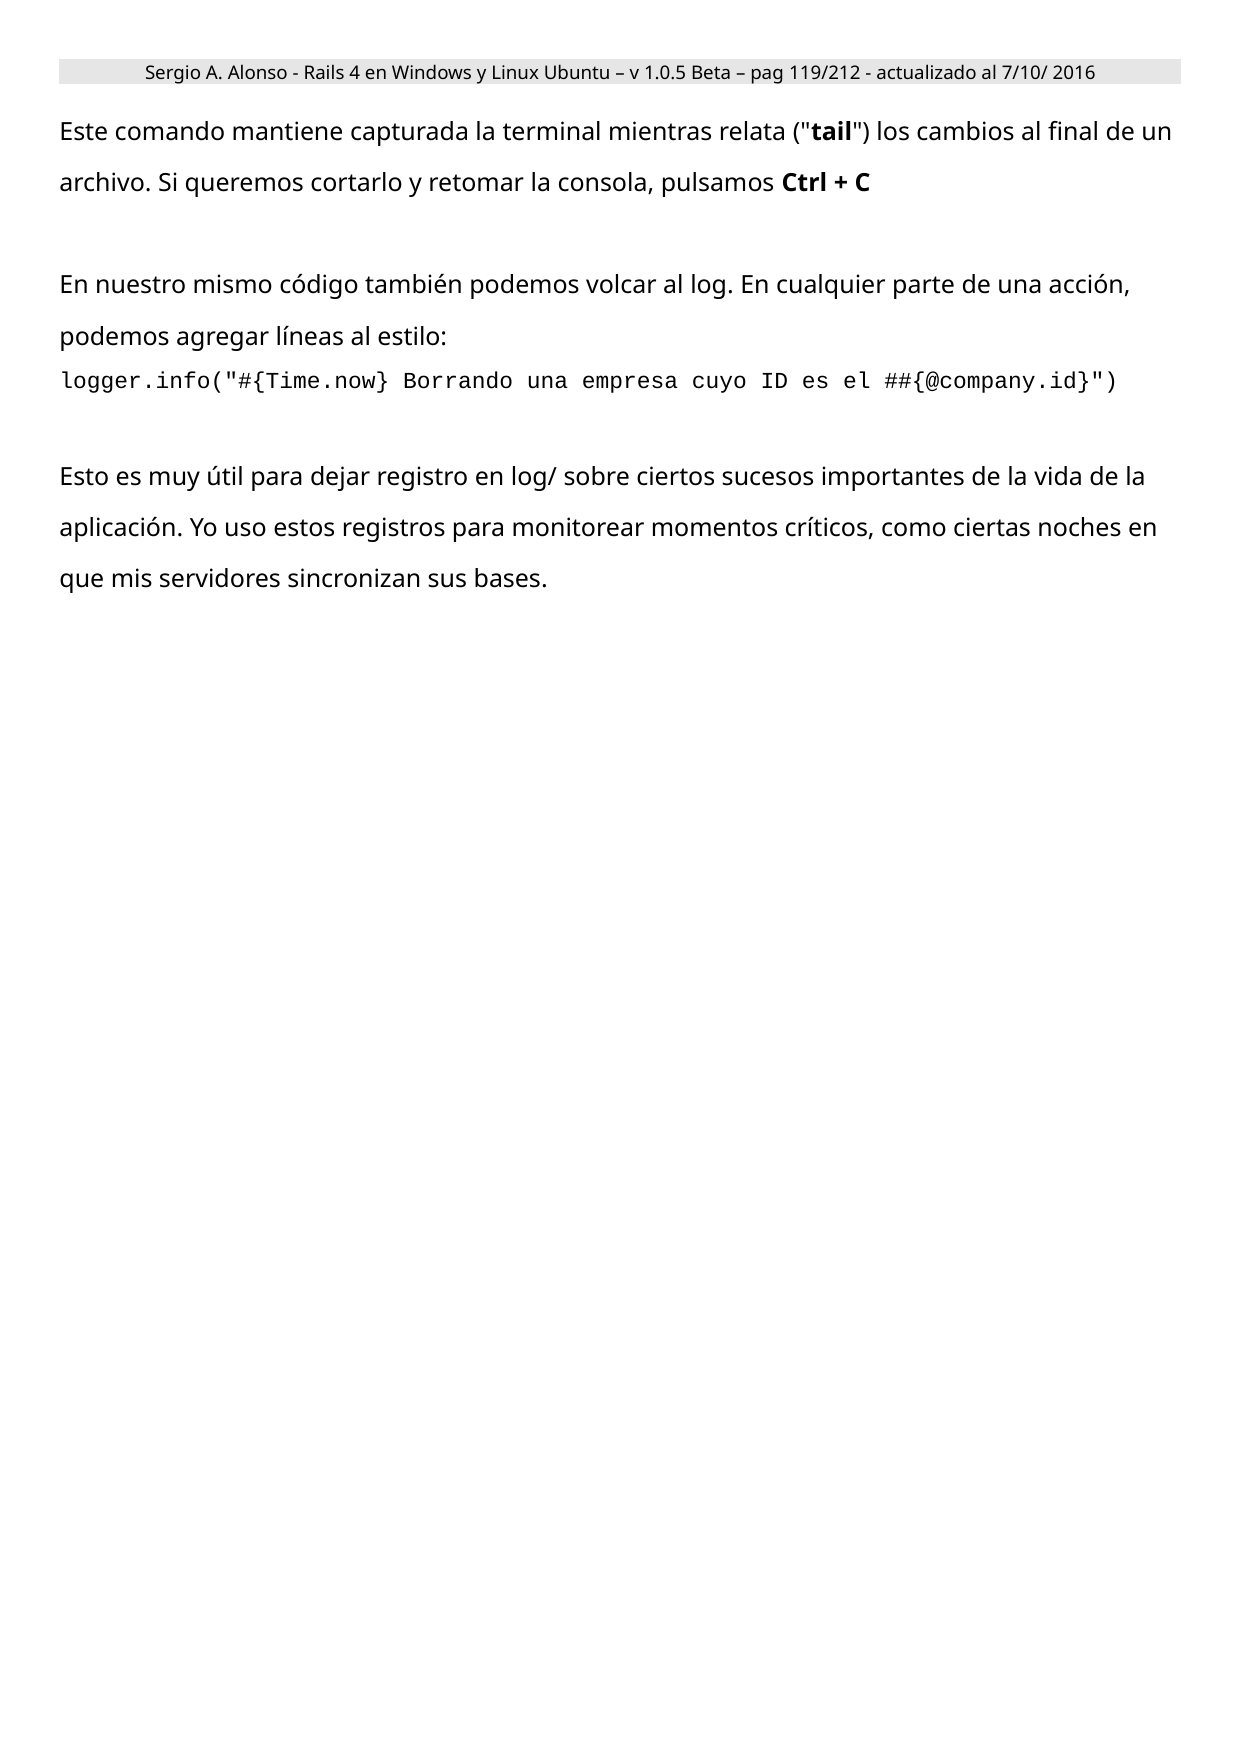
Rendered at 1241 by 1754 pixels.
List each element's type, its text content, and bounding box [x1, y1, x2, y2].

text logger.info("#{Time.now} Borrando una empresa cuyo ID es el ##{@company.id}") [59, 369, 1181, 395]
text Esto es muy útil para dejar registro en log/ sobre ciertos sucesos importantes de la vida de la aplicación. Yo uso estos registros para monitorear momentos críticos, como ciertas noches en que mis servidores sincronizan sus bases. [59, 459, 1181, 595]
text Este comando mantiene capturada la terminal mientras relata ("tail") los cambios al final de un archivo. Si queremos cortarlo y retomar la consola, pulsamos Ctrl + C [59, 114, 1181, 199]
text En nuestro mismo código también podemos volcar al log. En cualquier parte de una acción, podemos agregar líneas al estilo: [59, 267, 1181, 352]
